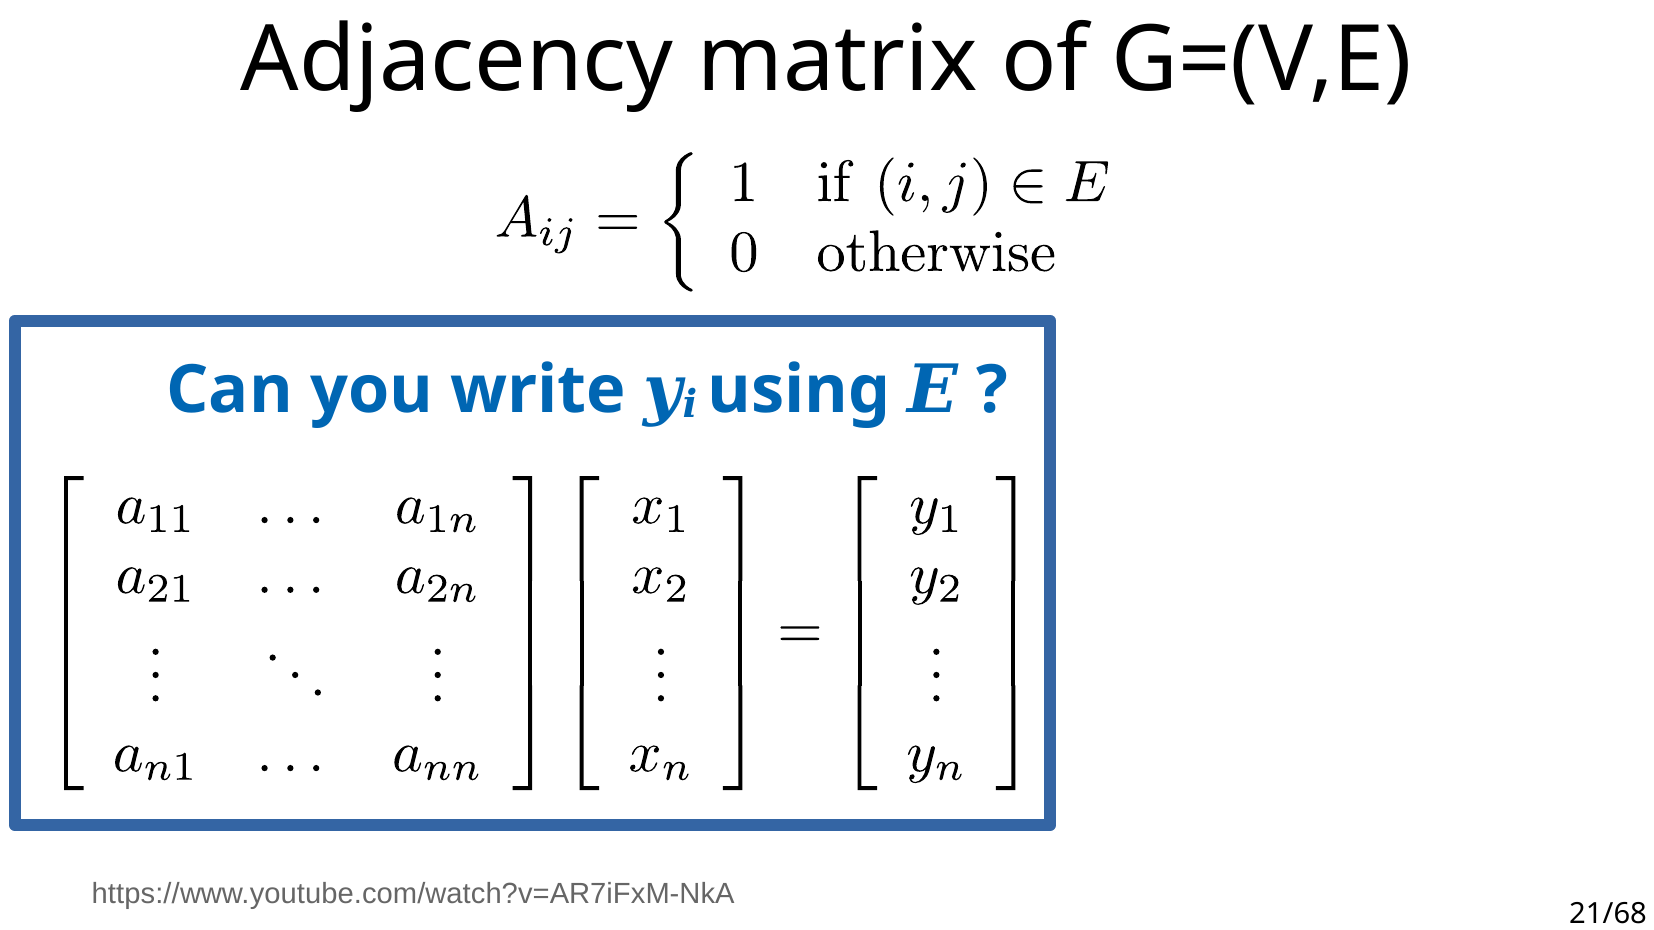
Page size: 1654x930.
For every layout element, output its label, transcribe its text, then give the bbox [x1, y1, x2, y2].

title Adjacency matrix of G=(V,E) [82, 0, 1571, 120]
text_box [45, 476, 1035, 791]
text_box https://www.youtube.com/watch?v=AR7iFxM-NkA [76, 870, 931, 921]
text_box [494, 152, 1111, 292]
list Can you write yi using E ? [95, 341, 1044, 483]
